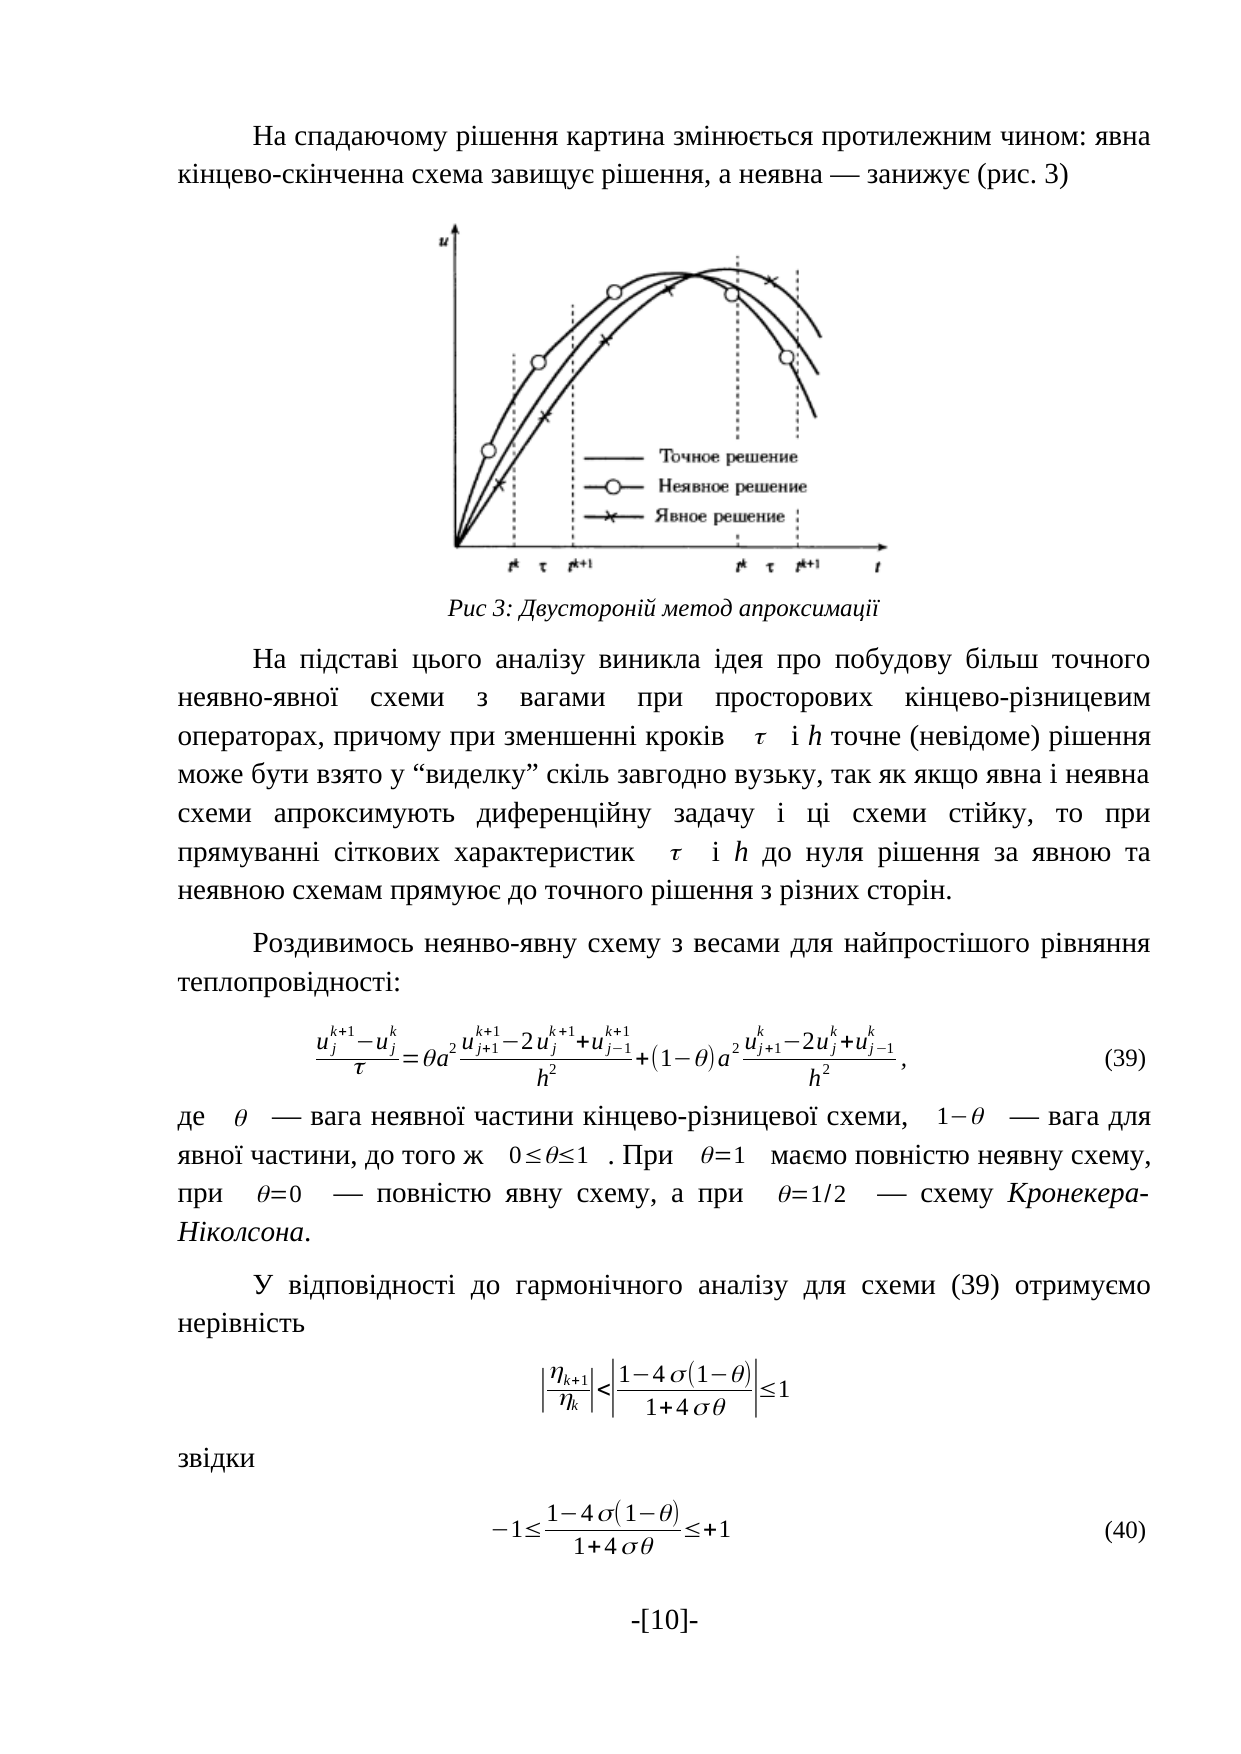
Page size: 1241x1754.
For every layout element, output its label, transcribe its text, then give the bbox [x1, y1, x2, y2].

text де — вага неявної частини кінцево-різницевої схеми, — вага для явної частини, до того ж . При маємо повністю неявну схему, при — повністю явну схему, а при — схему Кронекера-Ніколсона. [177, 1098, 1152, 1247]
text звідки [177, 1440, 1152, 1473]
picture [419, 222, 910, 593]
text На спадаючому рішення картина змінюється протилежним чином: явна кінцево-скінченна схема завищує рішення, а неявна — занижує (рис. 3) [177, 118, 1152, 190]
table_header [177, 1493, 1043, 1566]
text На підставі цього аналізу виникла ідея про побудову більш точного неявно-явної схеми з вагами при просторових кінцево-різницевим операторах, причому при зменшенні кроків і h точне (невідоме) рішення може бути взято у “виделку” скіль завгодно вузьку, так як якщо явна і неявна схеми апроксимують диференційну задачу і ці схеми стійку, то при прямуванні сіткових характеристик і h до нуля рішення за явною та неявною схемам прямуює до точного рішення з різних сторін. [177, 641, 1152, 906]
text Роздивимось неянво-явну схему з весами для найпростішого рівняння теплопровідності: [177, 925, 1152, 997]
table_header (39) [1043, 1017, 1152, 1098]
text Рис 3: Двустороній метод апроксимації [419, 593, 910, 621]
table_header (40) [1043, 1493, 1152, 1566]
text У відповідності до гармонічного аналізу для схеми (39) отримуємо нерівність [177, 1267, 1152, 1339]
table_header [177, 1017, 1043, 1098]
